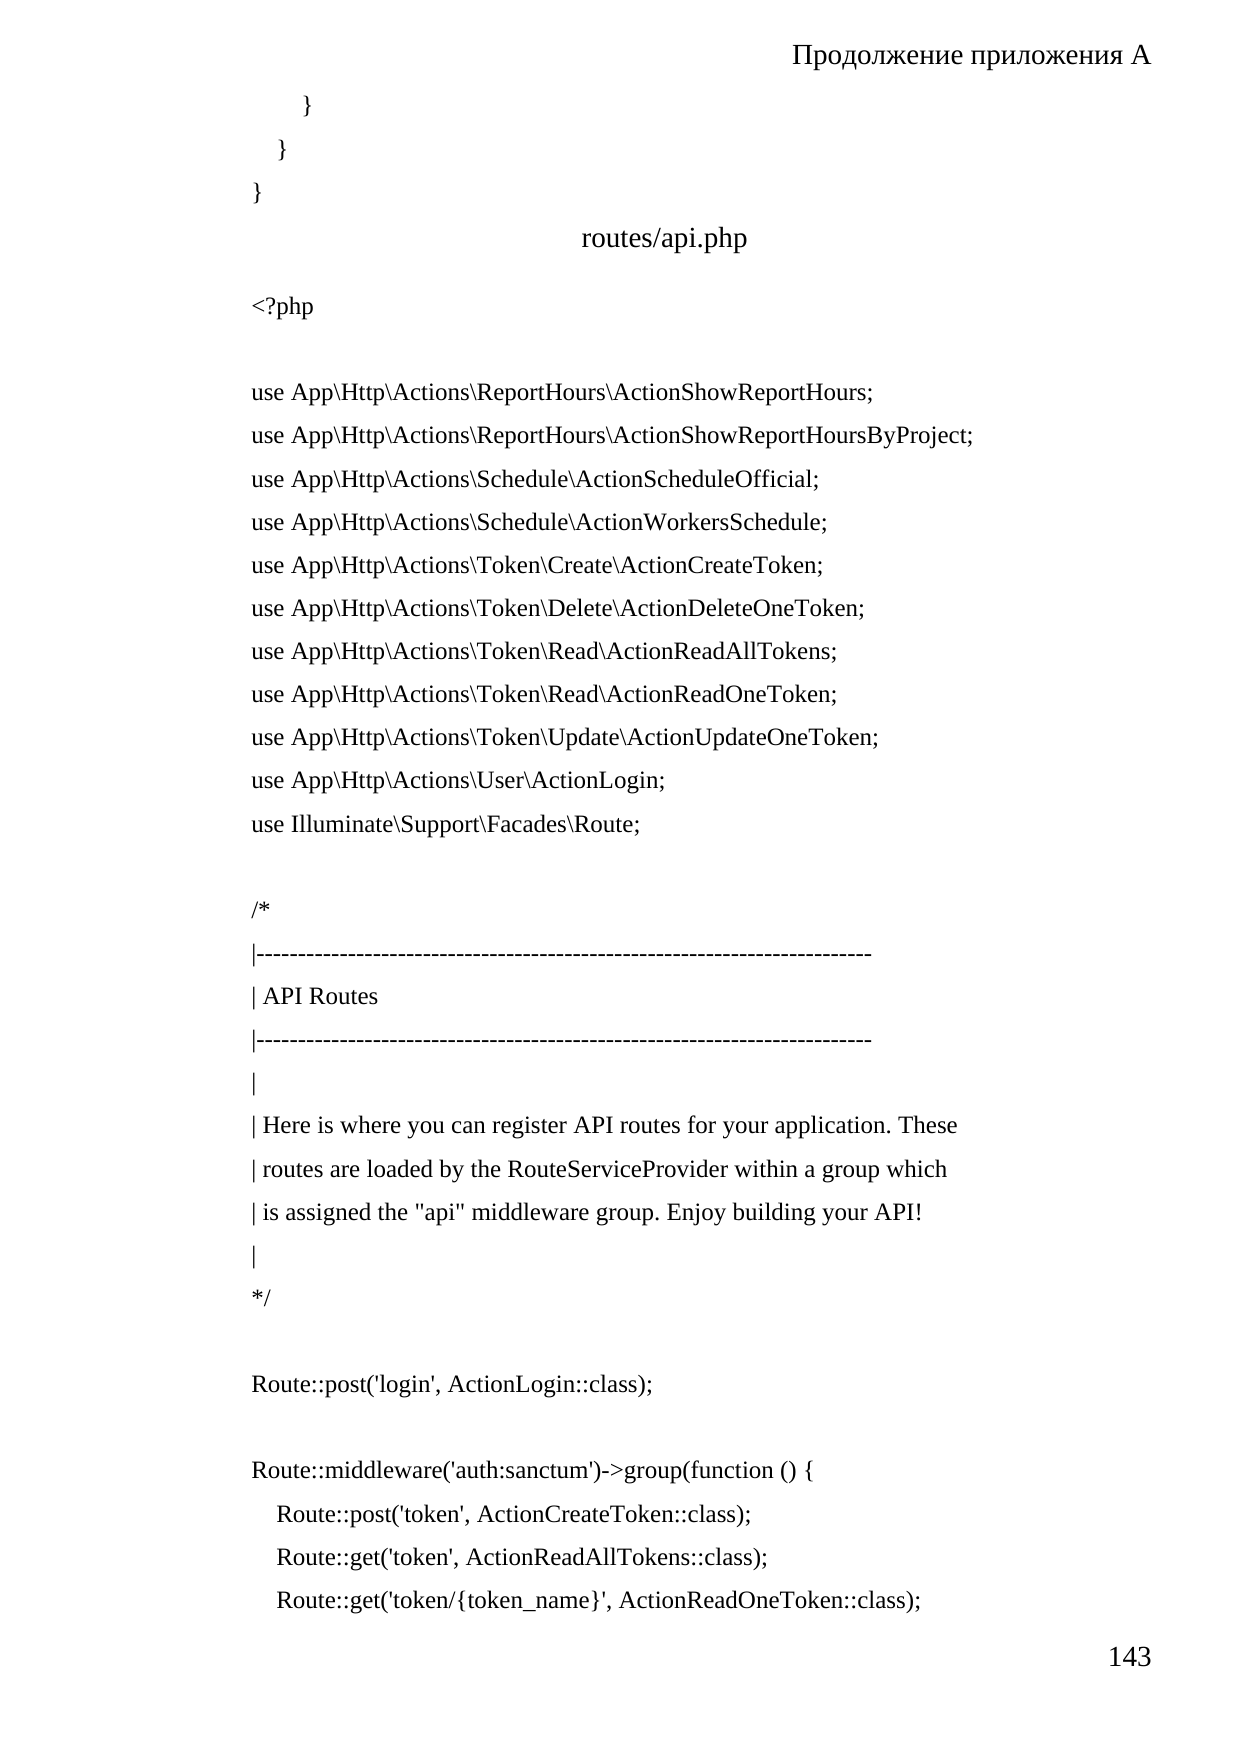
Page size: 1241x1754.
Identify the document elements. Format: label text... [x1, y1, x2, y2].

text use App\Http\Actions\ReportHours\ActionShowReportHoursByProject; [177, 421, 1152, 449]
text Route::middleware('auth:sanctum')->group(function () { [177, 1456, 1152, 1484]
text Route::get('token/{token_name}', ActionReadOneToken::class); [177, 1585, 1152, 1614]
text } [177, 134, 1152, 162]
text use App\Http\Actions\Token\Delete\ActionDeleteOneToken; [177, 593, 1152, 622]
text use App\Http\Actions\Sсhedule\ActionScheduleOfficial; [177, 464, 1152, 492]
text |-------------------------------------------------------------------------- [177, 938, 1152, 967]
text | is assigned the "api" middleware group. Enjoy building your API! [177, 1197, 1152, 1226]
subtitle routes/api.php [177, 220, 1152, 253]
text use App\Http\Actions\Token\Update\ActionUpdateOneToken; [177, 722, 1152, 751]
text |-------------------------------------------------------------------------- [177, 1024, 1152, 1053]
text use App\Http\Actions\Token\Read\ActionReadAllTokens; [177, 636, 1152, 665]
text | [177, 1240, 1152, 1269]
text use Illuminate\Support\Facades\Route; [177, 809, 1152, 837]
text use App\Http\Actions\Sсhedule\ActionWorkersSchedule; [177, 507, 1152, 536]
text */ [177, 1283, 1152, 1312]
text /* [177, 895, 1152, 924]
text use App\Http\Actions\Token\Create\ActionCreateToken; [177, 550, 1152, 579]
text | API Routes [177, 981, 1152, 1010]
text } [177, 91, 1152, 119]
text } [177, 177, 1152, 206]
text use App\Http\Actions\User\ActionLogin; [177, 766, 1152, 794]
text use App\Http\Actions\ReportHours\ActionShowReportHours; [177, 377, 1152, 406]
text Route::get('token', ActionReadAllTokens::class); [177, 1542, 1152, 1571]
text | routes are loaded by the RouteServiceProvider within a group which [177, 1154, 1152, 1182]
text Route::post('token', ActionCreateToken::class); [177, 1499, 1152, 1527]
text | Here is where you can register API routes for your application. These [177, 1111, 1152, 1139]
text Route::post('login', ActionLogin::class); [177, 1369, 1152, 1398]
text use App\Http\Actions\Token\Read\ActionReadOneToken; [177, 679, 1152, 708]
text <?php [177, 291, 1152, 320]
text | [177, 1067, 1152, 1096]
